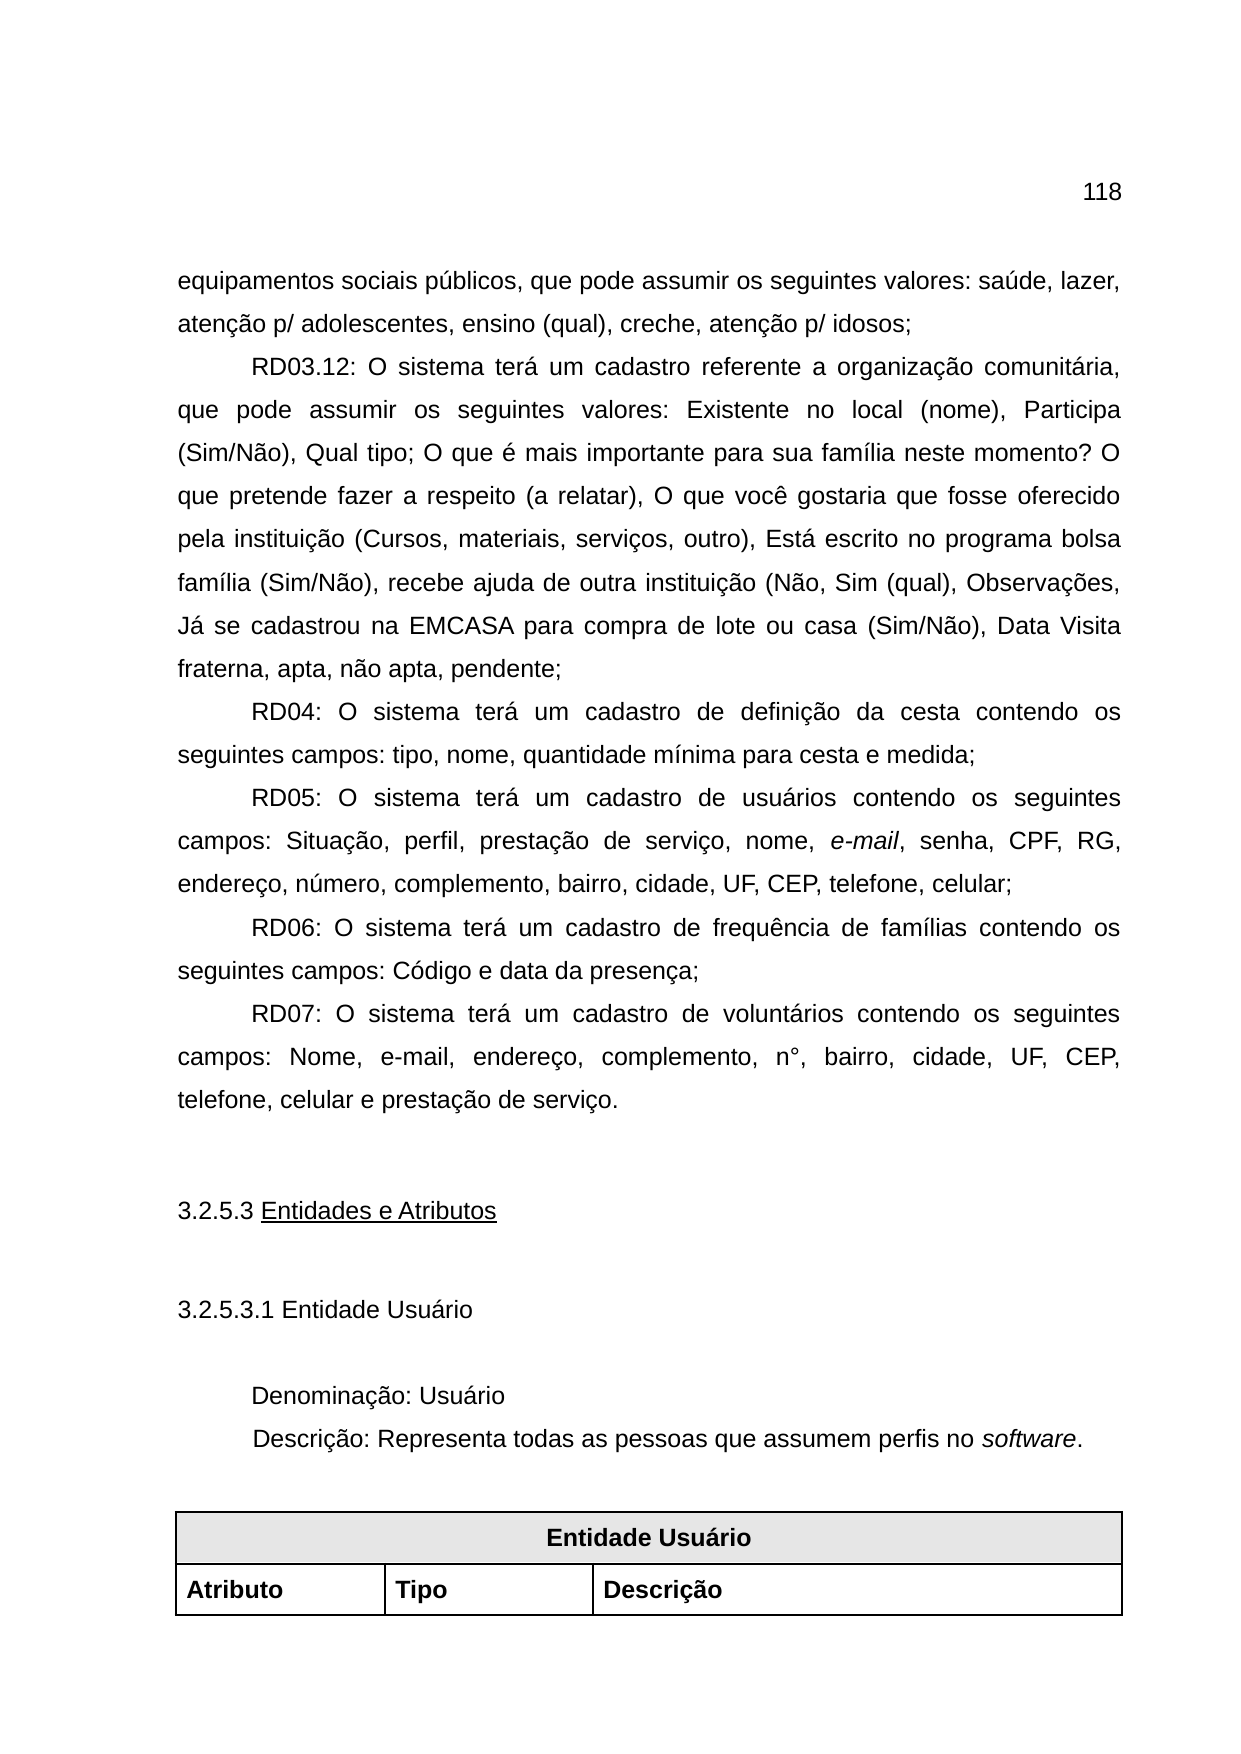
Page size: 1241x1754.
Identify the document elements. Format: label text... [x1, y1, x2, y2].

text 3.2.5.3.1 Entidade Usuário [177, 1295, 1122, 1324]
text Descrição: Representa todas as pessoas que assumem perfis no software. [177, 1424, 1122, 1453]
text equipamentos sociais públicos, que pode assumir os seguintes valores: saúde, lazer, atenção p/ adolescentes, ensino (qual), creche, atenção p/ idosos; [177, 266, 1122, 338]
table_header Entidade Usuário [177, 1513, 1121, 1562]
subtitle 3.2.5.3 Entidades e Atributos [177, 1196, 1122, 1225]
table_cell Descrição [594, 1565, 1121, 1614]
table_cell Atributo [177, 1565, 384, 1614]
table_cell Tipo [386, 1565, 592, 1614]
text RD04: O sistema terá um cadastro de definição da cesta contendo os seguintes campos: tipo, nome, quantidade mínima para cesta e medida; [177, 697, 1122, 769]
text RD06: O sistema terá um cadastro de frequência de famílias contendo os seguintes campos: Código e data da presença; [177, 913, 1122, 984]
text Denominação: Usuário [177, 1381, 1122, 1410]
text RD05: O sistema terá um cadastro de usuários contendo os seguintes campos: Situação, perfil, prestação de serviço, nome, e-mail, senha, CPF, RG, endereço, número, complemento, bairro, cidade, UF, CEP, telefone, celular; [177, 783, 1122, 898]
text RD03.12: O sistema terá um cadastro referente a organização comunitária, que pode assumir os seguintes valores: Existente no local (nome), Participa (Sim/Não), Qual tipo; O que é mais importante para sua família neste momento? O que pretende fazer a respeito (a relatar), O que você gostaria que fosse oferecido pela instituição (Cursos, materiais, serviços, outro), Está escrito no programa bolsa família (Sim/Não), recebe ajuda de outra instituição (Não, Sim (qual), Observações, Já se cadastrou na EMCASA para compra de lote ou casa (Sim/Não), Data Visita fraterna, apta, não apta, pendente; [177, 352, 1122, 683]
text RD07: O sistema terá um cadastro de voluntários contendo os seguintes campos: Nome, e-mail, endereço, complemento, n°, bairro, cidade, UF, CEP, telefone, celular e prestação de serviço. [177, 999, 1122, 1114]
